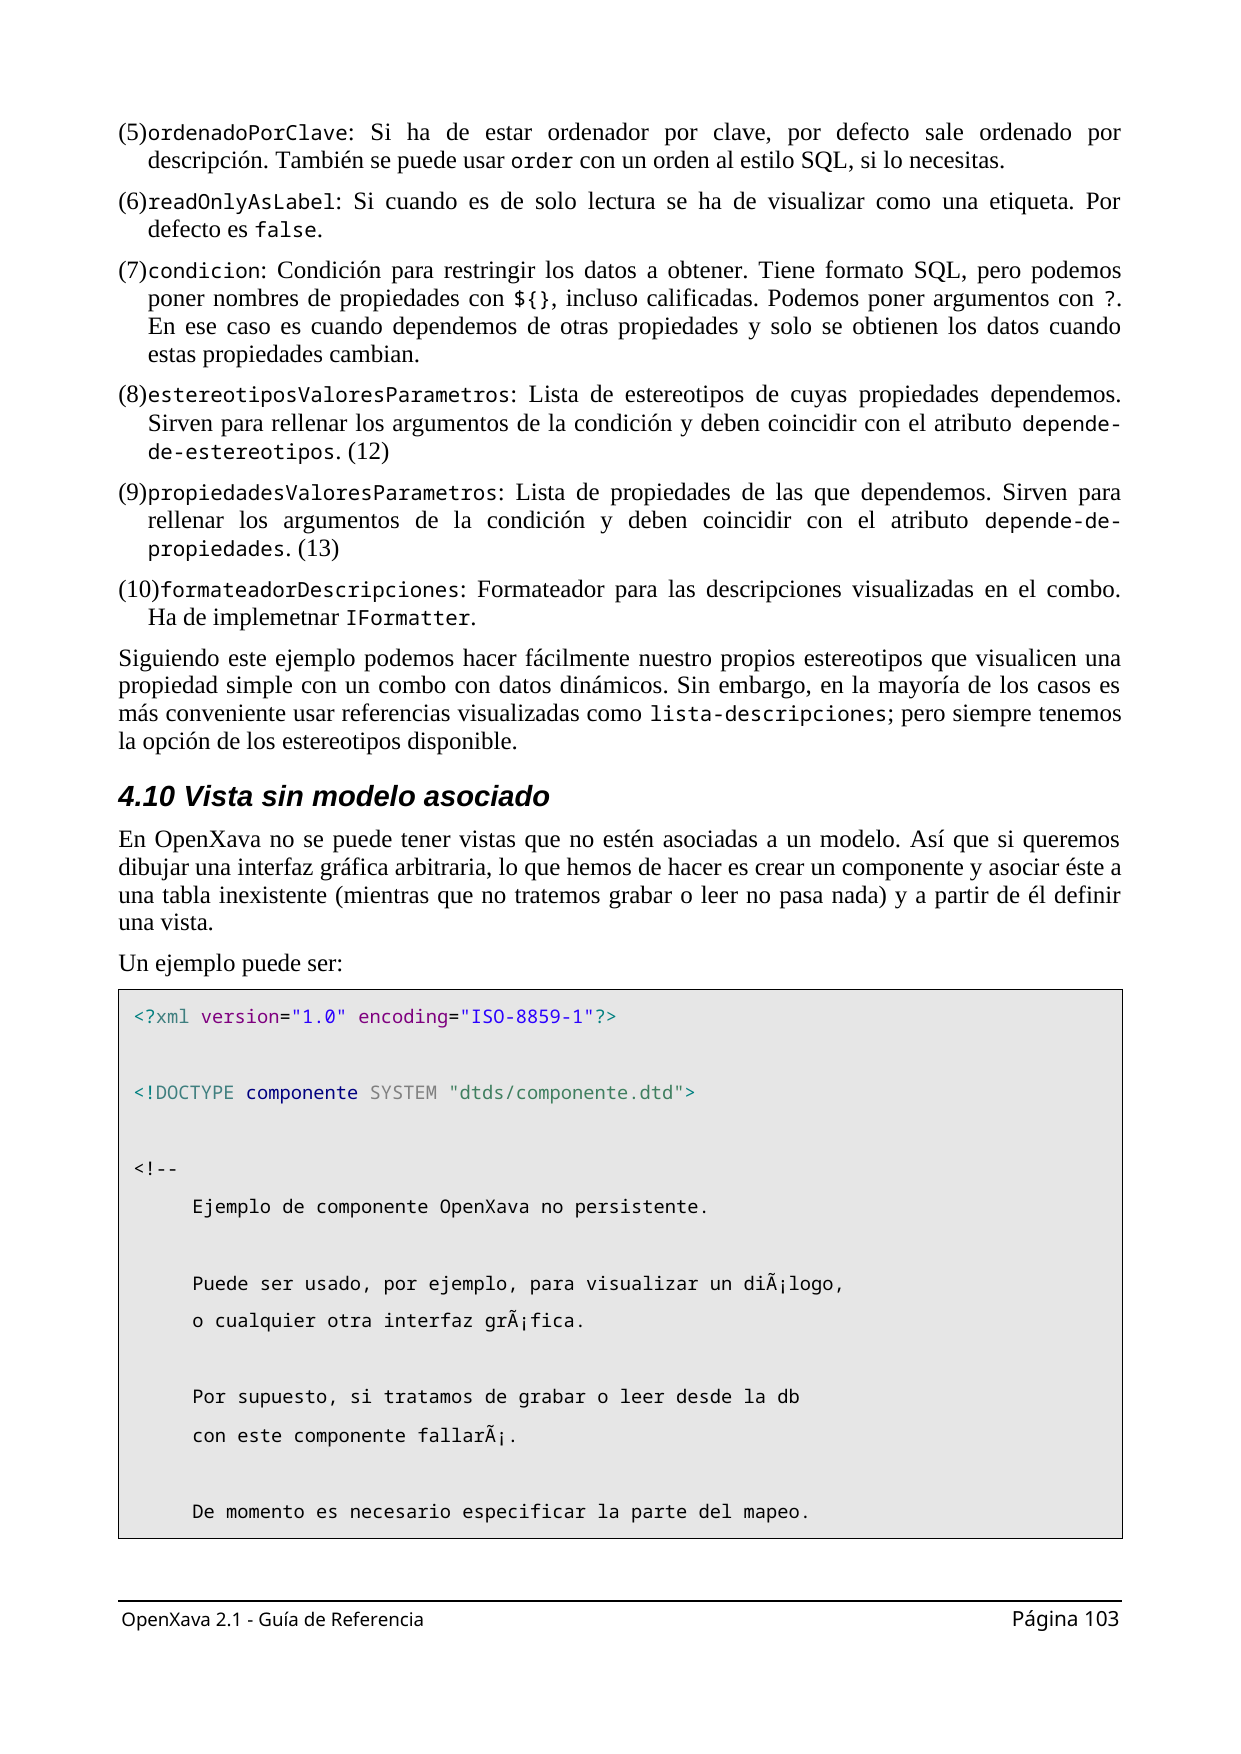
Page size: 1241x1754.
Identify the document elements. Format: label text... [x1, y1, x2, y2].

list readOnlyAsLabel: Si cuando es de solo lectura se ha de visualizar como una etiqueta. Por defecto es false. [118, 187, 1122, 243]
text En OpenXava no se puede tener vistas que no estén asociadas a un modelo. Así que si queremos dibujar una interfaz gráfica arbitraria, lo que hemos de hacer es crear un componente y asociar éste a una tabla inexistente (mientras que no tratemos grabar o leer no pasa nada) y a partir de él definir una vista. [118, 825, 1122, 936]
list estereotiposValoresParametros: Lista de estereotipos de cuyas propiedades dependemos. Sirven para rellenar los argumentos de la condición y deben coincidir con el atributo depende-de-estereotipos. (12) [118, 380, 1122, 465]
list ordenadoPorClave: Si ha de estar ordenador por clave, por defecto sale ordenado por descripción. También se puede usar order con un orden al estilo SQL, si lo necesitas. [118, 118, 1122, 174]
text <!DOCTYPE componente SYSTEM "dtds/componente.dtd"> [119, 1065, 1122, 1103]
text Siguiendo este ejemplo podemos hacer fácilmente nuestro propios estereotipos que visualicen una propiedad simple con un combo con datos dinámicos. Sin embargo, en la mayoría de los casos es más conveniente usar referencias visualizadas como lista-descripciones; pero siempre tenemos la opción de los estereotipos disponible. [118, 644, 1122, 755]
text De momento es necesario especificar la parte del mapeo. [119, 1483, 1122, 1538]
text o cualquier otra interfaz grÃ¡fica. [119, 1293, 1122, 1331]
text Un ejemplo puede ser: [118, 949, 1122, 976]
text Puede ser usado, por ejemplo, para visualizar un diÃ¡logo, [119, 1255, 1122, 1293]
subtitle Vista sin modelo asociado [118, 780, 1122, 813]
text <!-- [119, 1141, 1122, 1179]
list formateadorDescripciones: Formateador para las descripciones visualizadas en el combo. Ha de implemetnar IFormatter. [118, 575, 1122, 631]
text Ejemplo de componente OpenXava no persistente. [119, 1179, 1122, 1217]
list propiedadesValoresParametros: Lista de propiedades de las que dependemos. Sirven para rellenar los argumentos de la condición y deben coincidir con el atributo depende-de-propiedades. (13) [118, 478, 1122, 562]
list condicion: Condición para restringir los datos a obtener. Tiene formato SQL, pero podemos poner nombres de propiedades con ${}, incluso calificadas. Podemos poner argumentos con ?. En ese caso es cuando dependemos de otras propiedades y solo se obtienen los datos cuando estas propiedades cambian. [118, 256, 1122, 368]
text con este componente fallarÃ¡. [119, 1407, 1122, 1445]
text Por supuesto, si tratamos de grabar o leer desde la db [119, 1369, 1122, 1407]
text <?xml version="1.0" encoding="ISO-8859-1"?> [119, 990, 1122, 1027]
